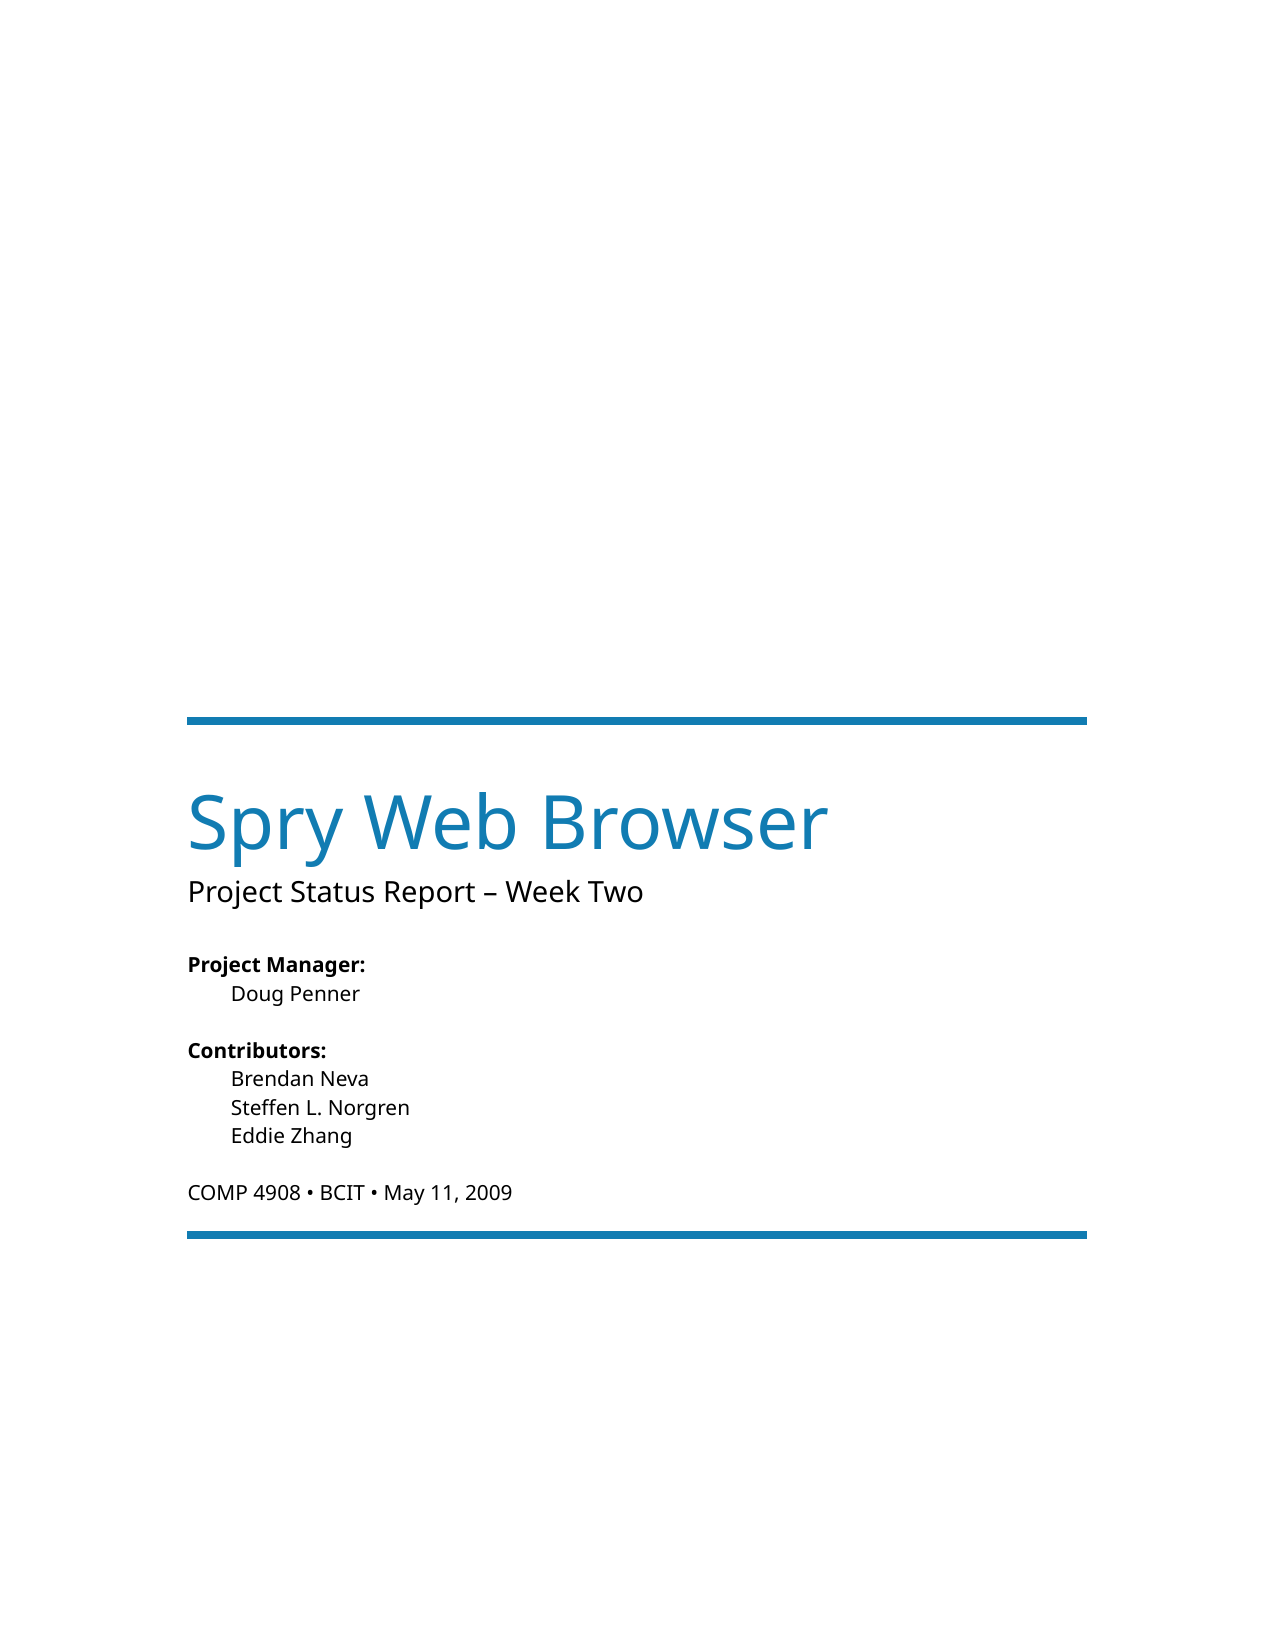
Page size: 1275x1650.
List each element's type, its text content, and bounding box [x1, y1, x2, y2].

text Contributors: [187, 1036, 1087, 1064]
text Steffen L. Norgren [187, 1093, 1087, 1121]
title Project Status Report – Week Two [187, 871, 1087, 911]
text COMP 4908 • BCIT • May 11, 2009 [187, 1178, 1087, 1206]
text Project Manager: [187, 950, 1087, 979]
title Spry Web Browser [187, 769, 1087, 871]
text Eddie Zhang [187, 1121, 1087, 1149]
text Doug Penner [187, 979, 1087, 1007]
text Brendan Neva [187, 1064, 1087, 1093]
